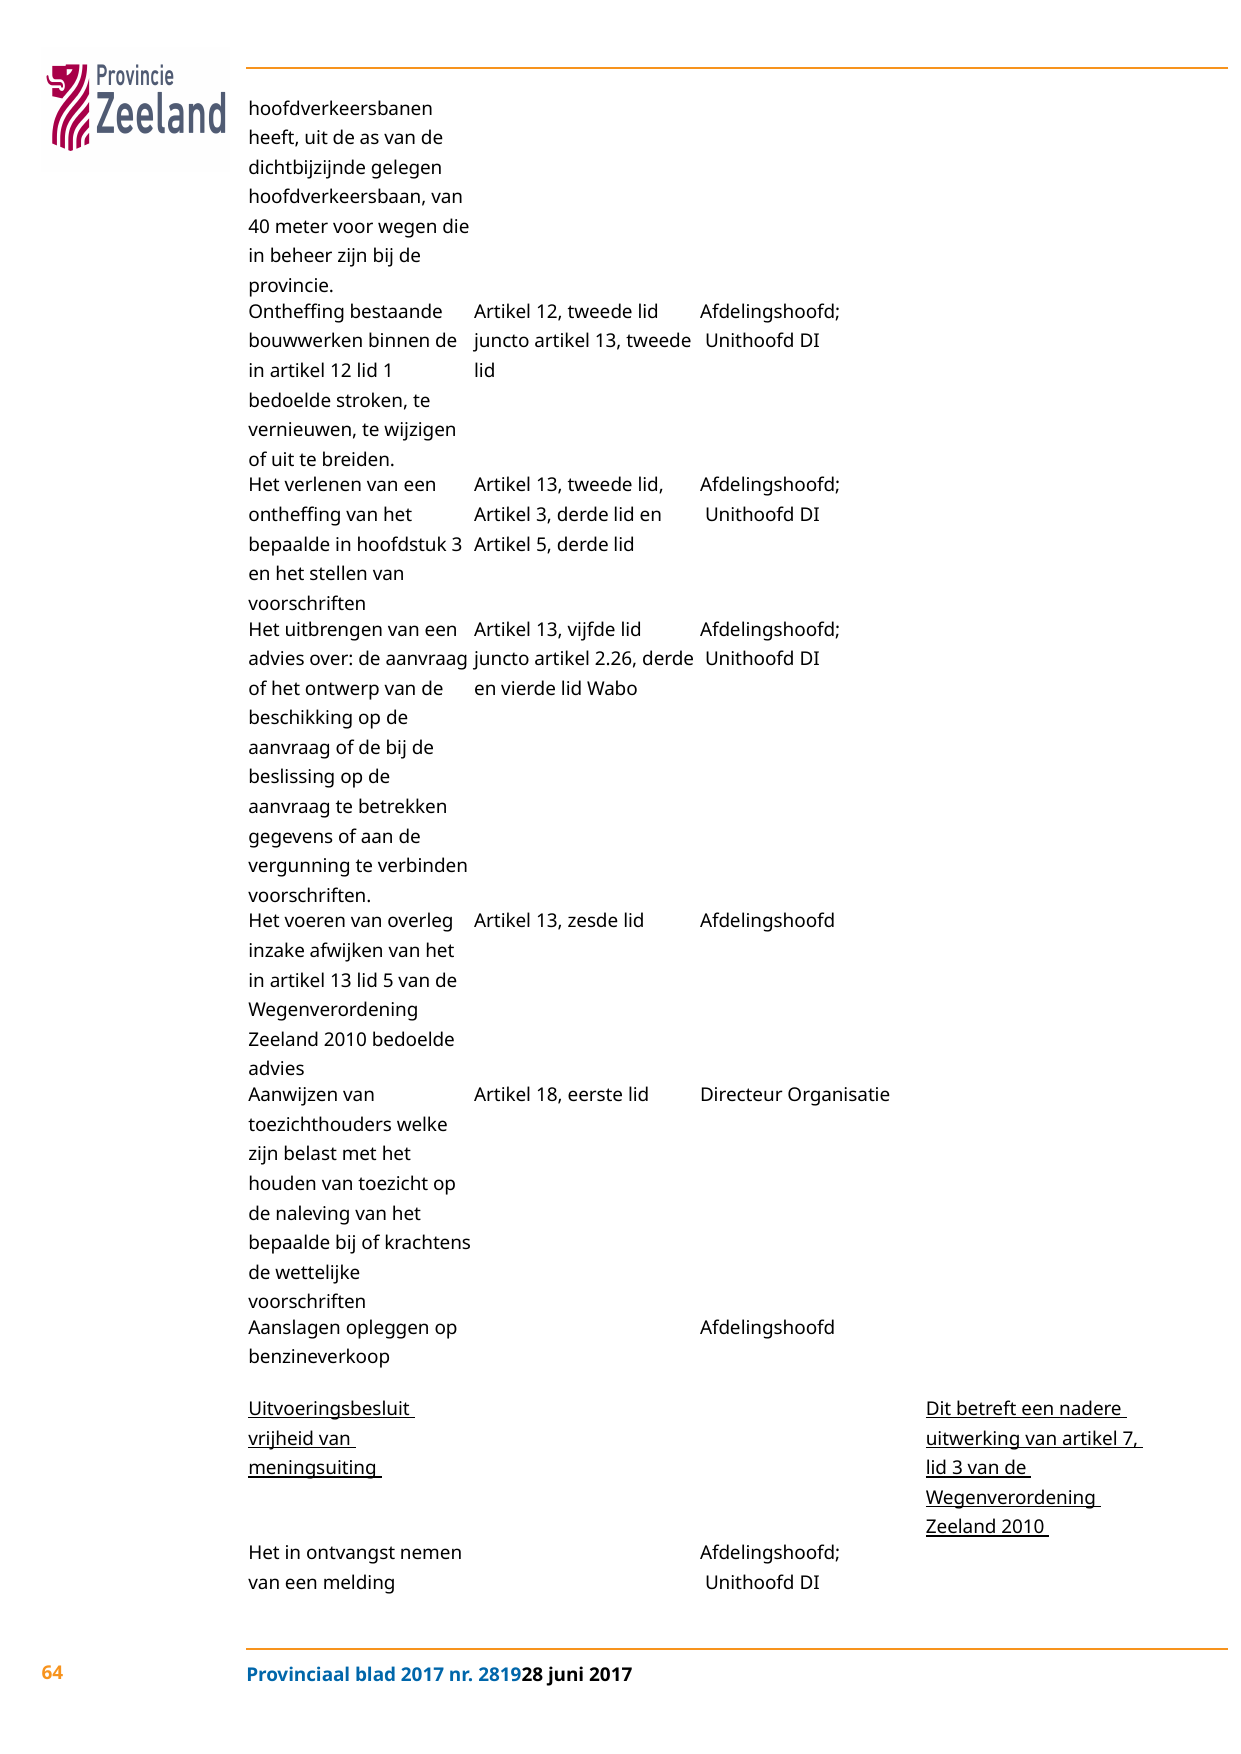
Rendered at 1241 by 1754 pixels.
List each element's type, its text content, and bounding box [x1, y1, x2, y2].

table_cell [474, 1370, 700, 1395]
table_cell [474, 95, 700, 298]
table_cell [926, 95, 1152, 298]
table_cell [926, 472, 1152, 616]
table_cell Het uitbrengen van een advies over: de aanvraag of het ontwerp van de beschikking op de aanvraag of de bij de beslissing op de aanvraag te betrekken gegevens of aan de vergunning te verbinden voorschriften. [248, 616, 474, 908]
table_cell Aanslagen opleggen op benzineverkoop [248, 1314, 474, 1369]
table_cell Ontheffing bestaande bouwwerken binnen de in artikel 12 lid 1 bedoelde stroken, te vernieuwen, te wijzigen of uit te breiden. [248, 298, 474, 472]
table_cell Artikel 13, vijfde lid juncto artikel 2.26, derde en vierde lid Wabo [474, 616, 700, 908]
table_cell Het voeren van overleg inzake afwijken van het in artikel 13 lid 5 van de Wegenverordening Zeeland 2010 bedoelde advies [248, 908, 474, 1081]
table_cell [926, 1370, 1152, 1395]
table_cell Afdelingshoofd [700, 1314, 926, 1369]
table_cell hoofdverkeersbanen heeft, uit de as van de dichtbijzijnde gelegen hoofdverkeersbaan, van 40 meter voor wegen die in beheer zijn bij de provincie. [248, 95, 474, 298]
table_cell [926, 1314, 1152, 1369]
table_cell Artikel 13, zesde lid [474, 908, 700, 1081]
table_cell Afdelingshoofd; Unithoofd DI [700, 472, 926, 616]
table_cell Uitvoeringsbesluit vrijheid van meningsuiting [248, 1395, 474, 1539]
table_cell [926, 908, 1152, 1081]
table_cell Artikel 13, tweede lid, Artikel 3, derde lid en Artikel 5, derde lid [474, 472, 700, 616]
table_cell [700, 1370, 926, 1395]
table_cell Aanwijzen van toezichthouders welke zijn belast met het houden van toezicht op de naleving van het bepaalde bij of krachtens de wettelijke voorschriften [248, 1081, 474, 1314]
table_cell [248, 1370, 474, 1395]
table_cell [926, 1539, 1152, 1594]
table_cell Afdelingshoofd; Unithoofd DI [700, 616, 926, 908]
table_cell [700, 95, 926, 298]
table_cell Directeur Organisatie [700, 1081, 926, 1314]
table_cell Afdelingshoofd; Unithoofd DI [700, 298, 926, 472]
picture [41, 47, 231, 172]
table_cell [700, 1395, 926, 1539]
table_cell Het in ontvangst nemen van een melding [248, 1539, 474, 1594]
table_cell Artikel 12, tweede lid juncto artikel 13, tweede lid [474, 298, 700, 472]
table_cell [926, 1081, 1152, 1314]
table_cell [474, 1395, 700, 1539]
table_cell [474, 1539, 700, 1594]
table_cell Afdelingshoofd; Unithoofd DI [700, 1539, 926, 1594]
table_cell Afdelingshoofd [700, 908, 926, 1081]
table_cell [926, 298, 1152, 472]
table_cell [474, 1314, 700, 1369]
table_cell Artikel 18, eerste lid [474, 1081, 700, 1314]
table_cell Dit betreft een nadere uitwerking van artikel 7, lid 3 van de Wegenverordening Zeeland 2010 [926, 1395, 1152, 1539]
table_cell Het verlenen van een ontheffing van het bepaalde in hoofdstuk 3 en het stellen van voorschriften [248, 472, 474, 616]
table_cell [926, 616, 1152, 908]
